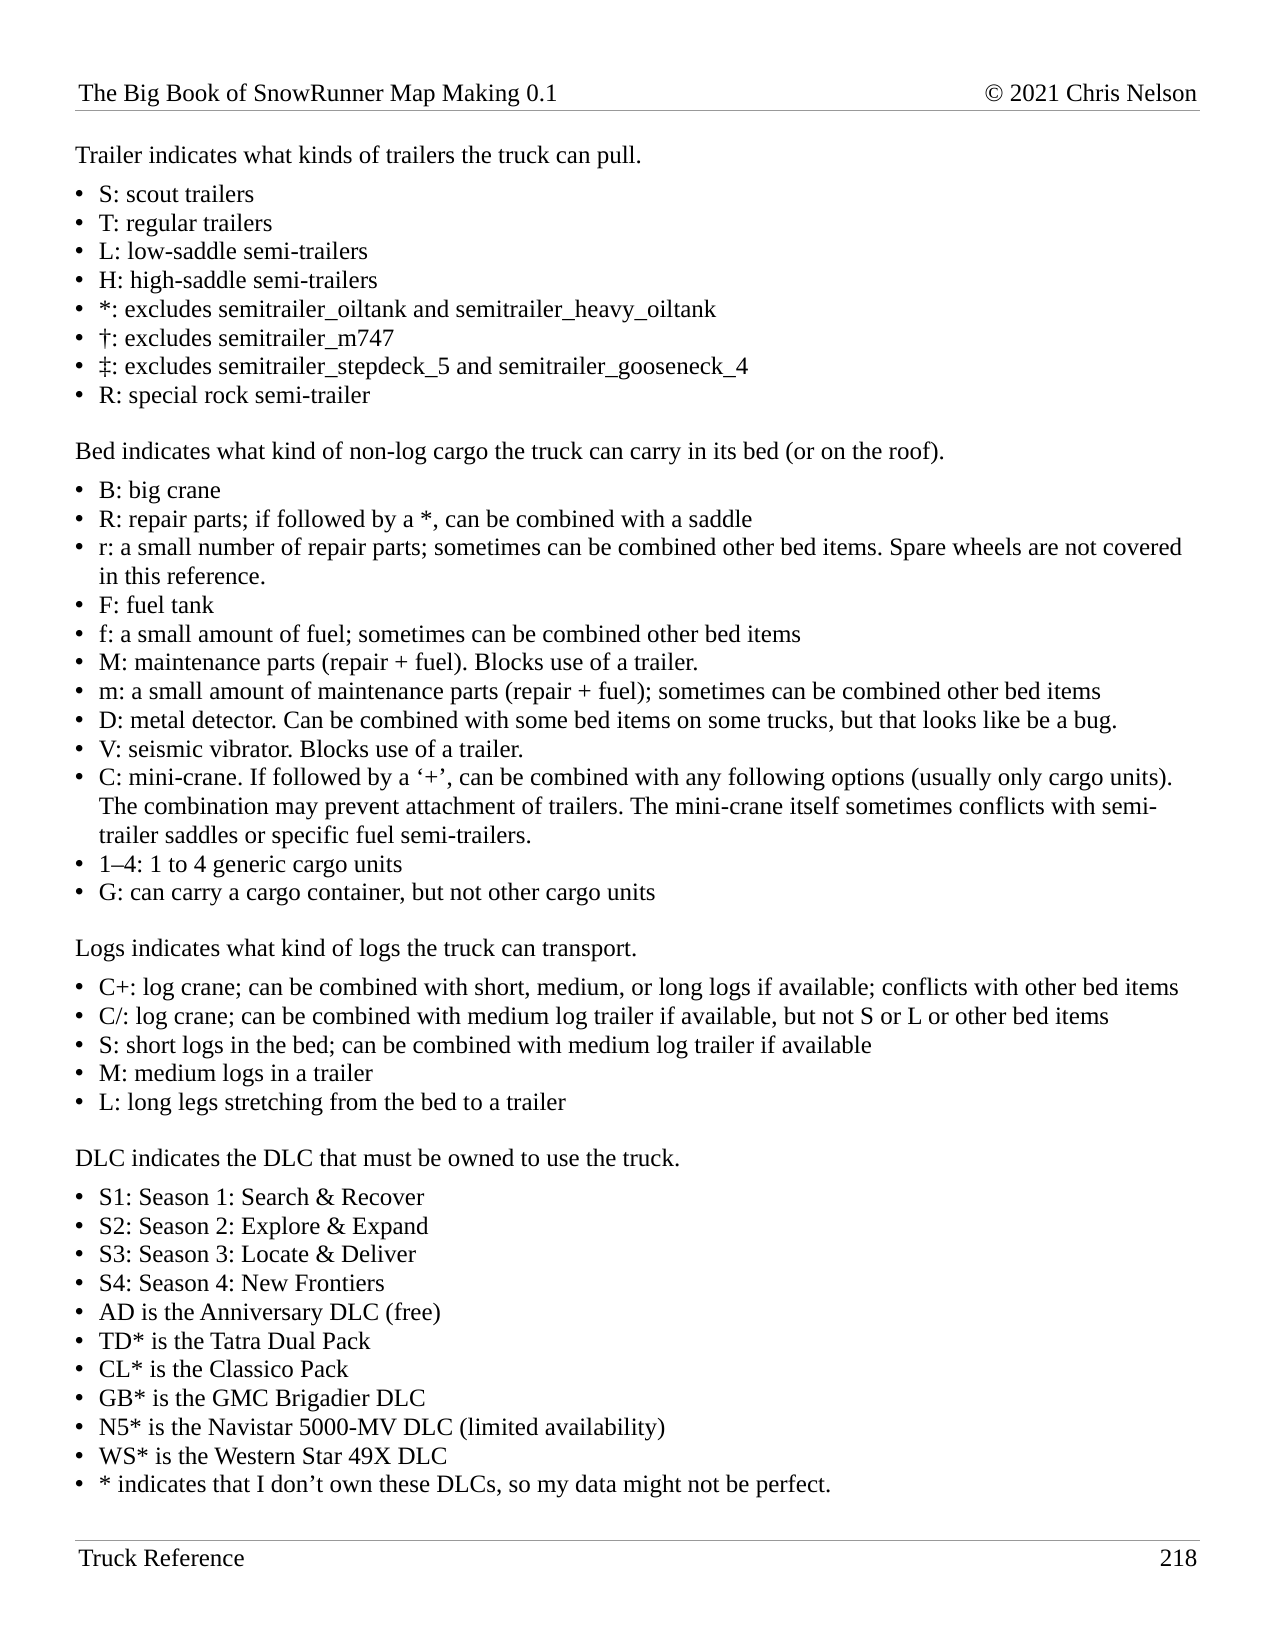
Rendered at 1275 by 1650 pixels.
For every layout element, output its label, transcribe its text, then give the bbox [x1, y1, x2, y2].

list M: medium logs in a trailer [75, 1058, 1200, 1087]
subtitle Logs indicates what kind of logs the truck can transport. [75, 933, 1200, 962]
list S: short logs in the bed; can be combined with medium log trailer if available [75, 1030, 1200, 1058]
subtitle Trailer indicates what kinds of trailers the truck can pull. [75, 140, 1200, 169]
list S4: Season 4: New Frontiers [75, 1268, 1200, 1297]
list f: a small amount of fuel; sometimes can be combined other bed items [75, 619, 1200, 647]
list V: seismic vibrator. Blocks use of a trailer. [75, 734, 1200, 762]
list C: mini-crane. If followed by a ‘+’, can be combined with any following options (usually only cargo units). The combination may prevent attachment of trailers. The mini-crane itself sometimes conflicts with semi-trailer saddles or specific fuel semi-trailers. [75, 762, 1200, 849]
list F: fuel tank [75, 590, 1200, 619]
list B: big crane [75, 475, 1200, 504]
list S2: Season 2: Explore & Expand [75, 1211, 1200, 1239]
subtitle DLC indicates the DLC that must be owned to use the truck. [75, 1143, 1200, 1172]
list TD* is the Tatra Dual Pack [75, 1326, 1200, 1354]
list CL* is the Classico Pack [75, 1354, 1200, 1383]
list * indicates that I don’t own these DLCs, so my data might not be perfect. [75, 1469, 1200, 1498]
list *: excludes semitrailer_oiltank and semitrailer_heavy_oiltank [75, 294, 1200, 323]
list N5* is the Navistar 5000-MV DLC (limited availability) [75, 1412, 1200, 1441]
list WS* is the Western Star 49X DLC [75, 1441, 1200, 1469]
list S3: Season 3: Locate & Deliver [75, 1239, 1200, 1268]
list 1–4: 1 to 4 generic cargo units [75, 849, 1200, 877]
list S: scout trailers [75, 179, 1200, 208]
list G: can carry a cargo container, but not other cargo units [75, 877, 1200, 906]
list C/: log crane; can be combined with medium log trailer if available, but not S or L or other bed items [75, 1001, 1200, 1030]
list L: long legs stretching from the bed to a trailer [75, 1087, 1200, 1116]
list T: regular trailers [75, 208, 1200, 236]
list M: maintenance parts (repair + fuel). Blocks use of a trailer. [75, 647, 1200, 676]
list R: repair parts; if followed by a *, can be combined with a saddle [75, 504, 1200, 532]
list L: low-saddle semi-trailers [75, 236, 1200, 265]
list C+: log crane; can be combined with short, medium, or long logs if available; conflicts with other bed items [75, 972, 1200, 1001]
list m: a small amount of maintenance parts (repair + fuel); sometimes can be combined other bed items [75, 676, 1200, 705]
list ‡: excludes semitrailer_stepdeck_5 and semitrailer_gooseneck_4 [75, 351, 1200, 380]
list r: a small number of repair parts; sometimes can be combined other bed items. Spare wheels are not covered in this reference. [75, 532, 1200, 590]
list R: special rock semi-trailer [75, 380, 1200, 409]
list †: excludes semitrailer_m747 [75, 323, 1200, 351]
subtitle Bed indicates what kind of non-log cargo the truck can carry in its bed (or on the roof). [75, 436, 1200, 465]
list AD is the Anniversary DLC (free) [75, 1297, 1200, 1326]
list S1: Season 1: Search & Recover [75, 1182, 1200, 1211]
list H: high-saddle semi-trailers [75, 265, 1200, 294]
list D: metal detector. Can be combined with some bed items on some trucks, but that looks like be a bug. [75, 705, 1200, 734]
list GB* is the GMC Brigadier DLC [75, 1383, 1200, 1412]
